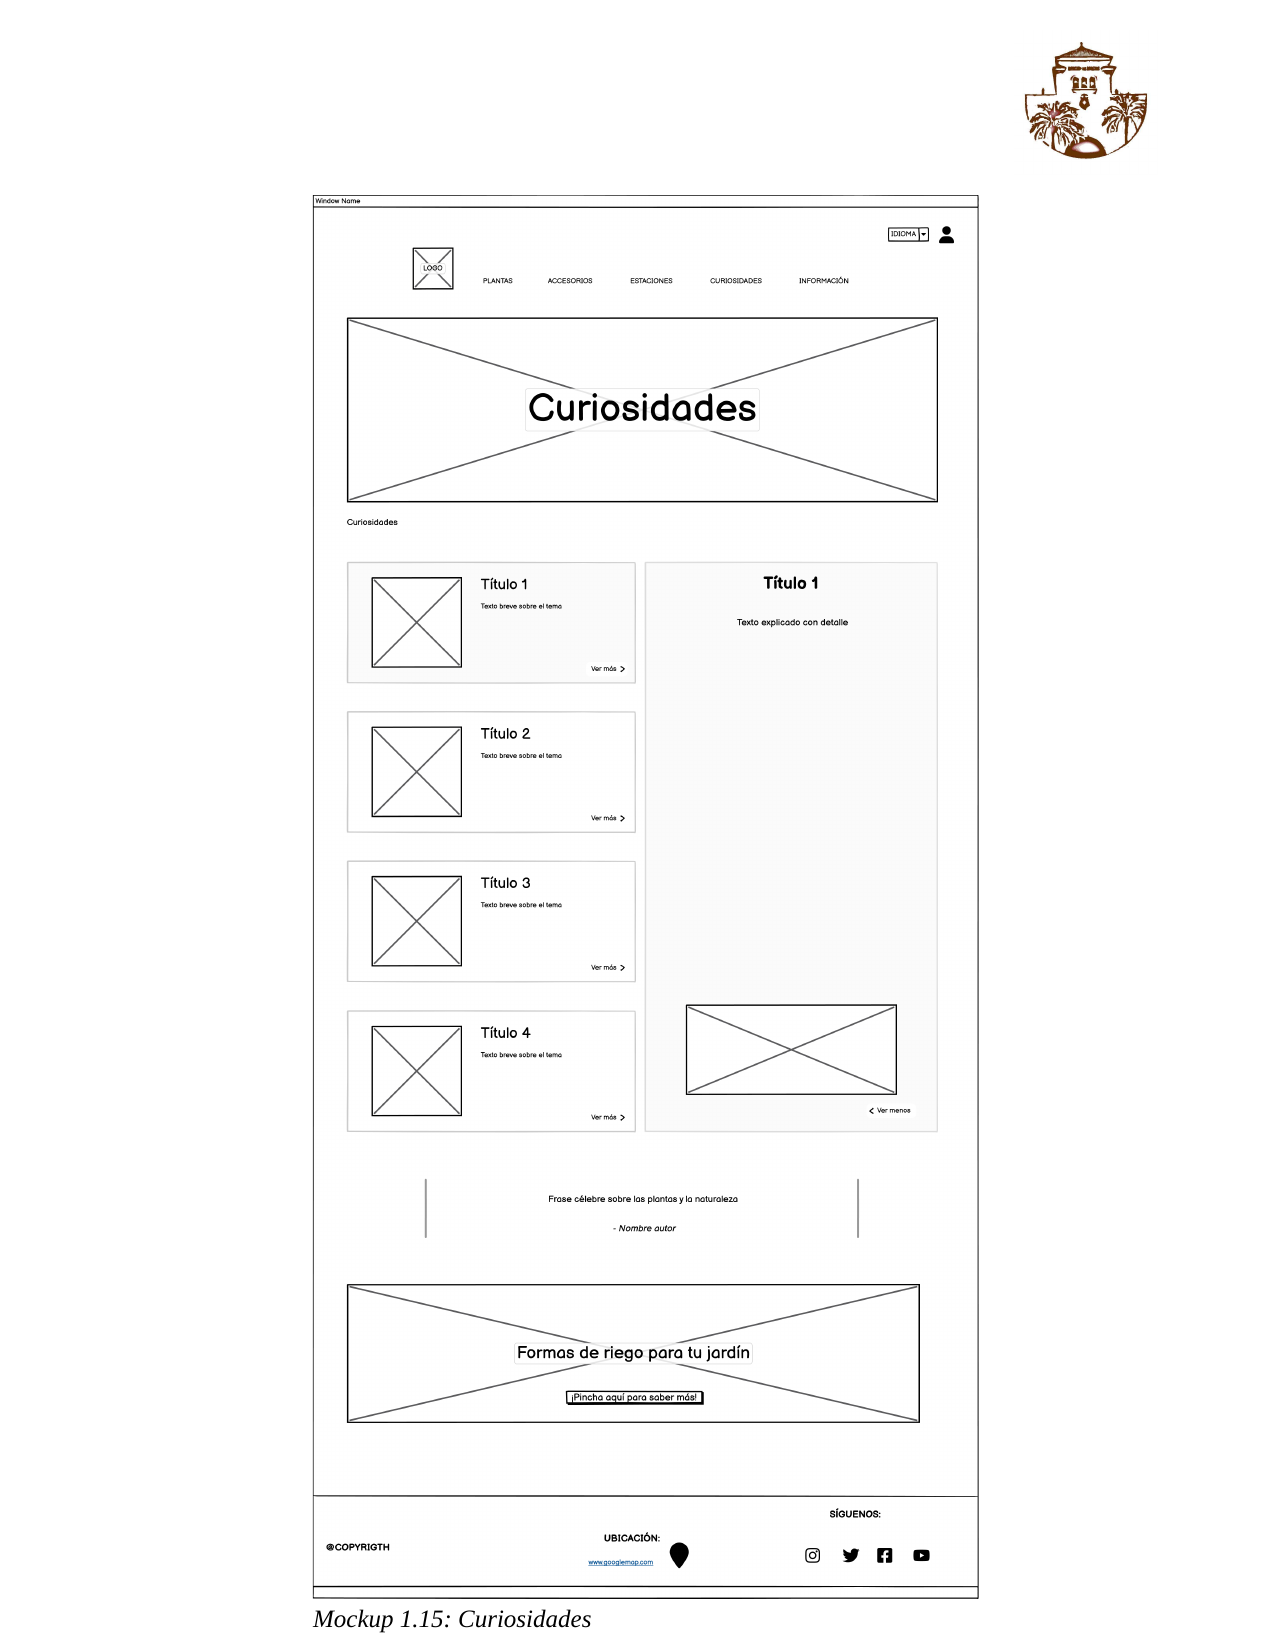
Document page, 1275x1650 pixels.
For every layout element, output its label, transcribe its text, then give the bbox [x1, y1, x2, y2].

text Mockup 1.15: Curiosidades [313, 1599, 979, 1632]
picture [312, 195, 979, 1599]
picture [1014, 30, 1158, 175]
